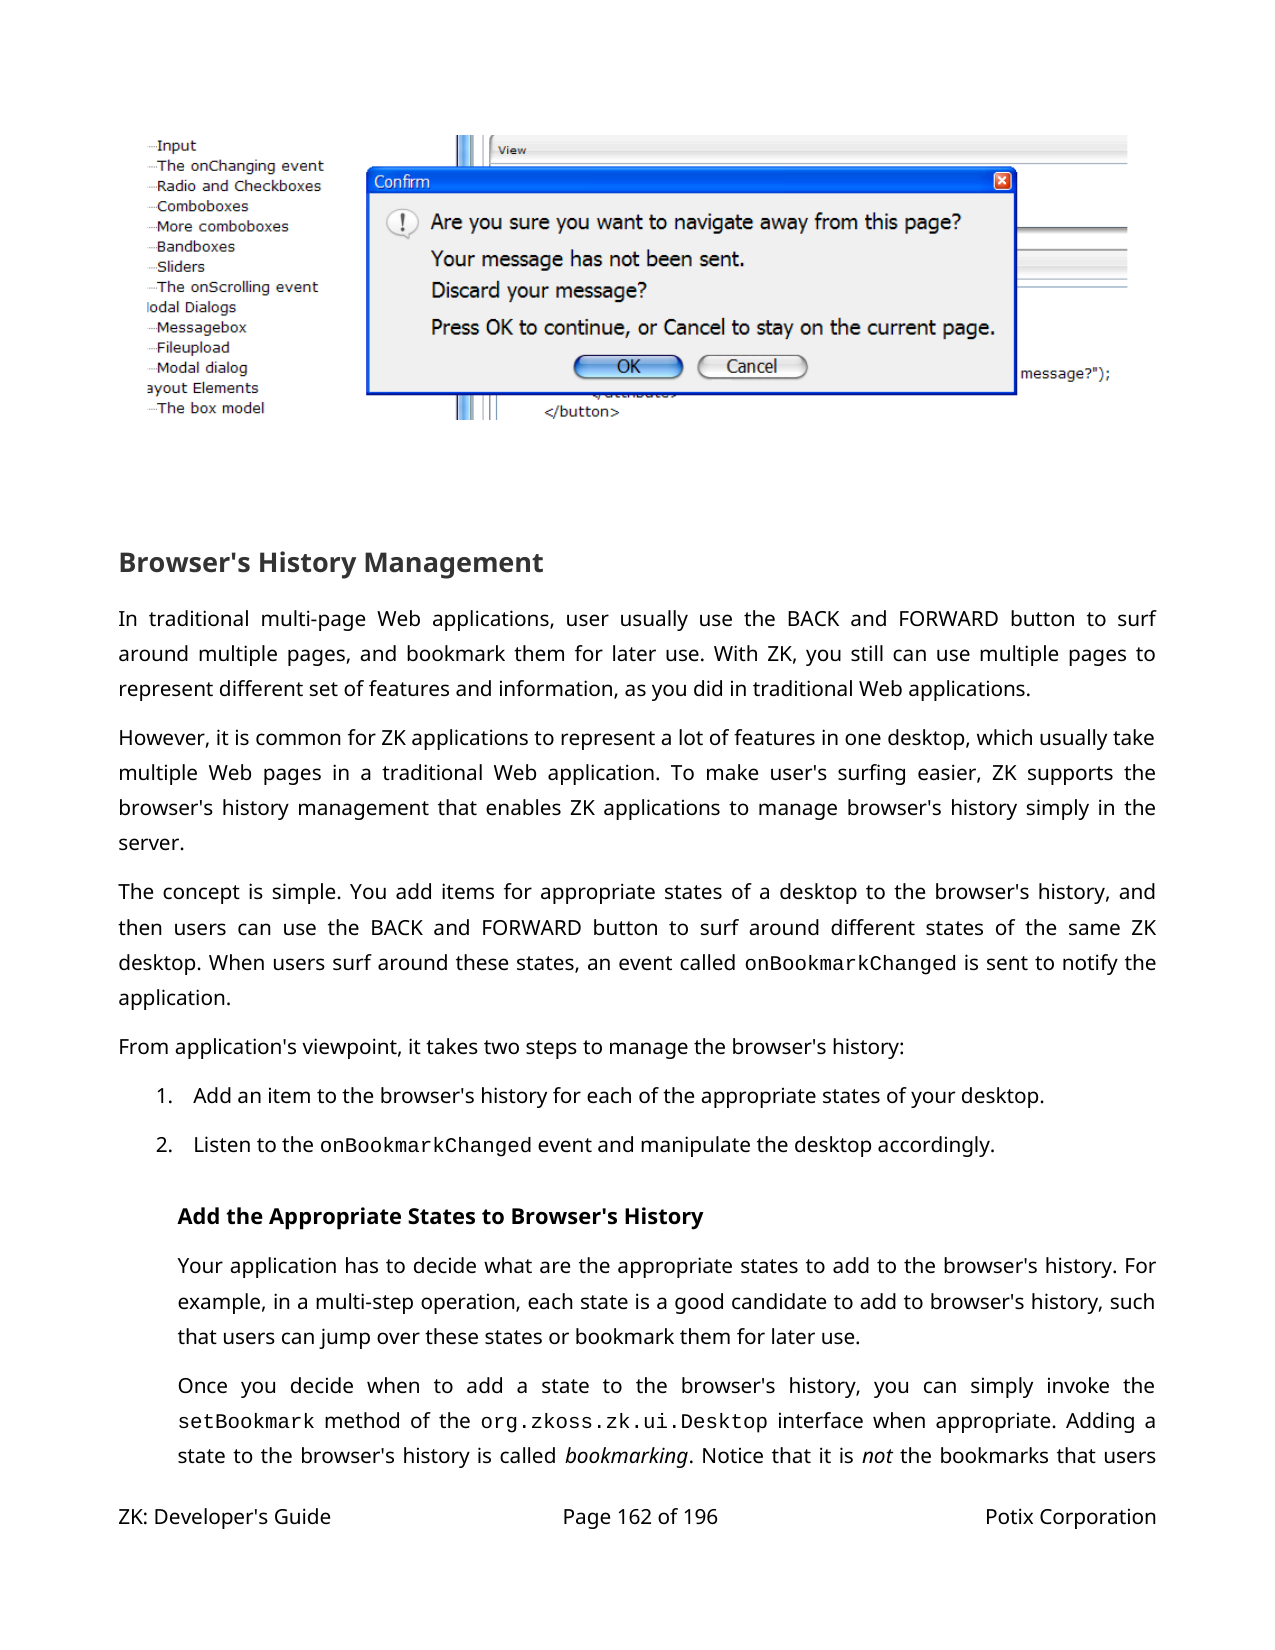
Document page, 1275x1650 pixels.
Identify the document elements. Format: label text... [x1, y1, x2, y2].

text Once you decide when to add a state to the browser's history, you can simply invoke the setBookmark method of the org.zkoss.zk.ui.Desktop interface when appropriate. Adding a state to the browser's history is called bookmarking. Notice that it is not the bookmarks that users [177, 1371, 1157, 1470]
picture [147, 135, 1128, 420]
text However, it is common for ZK applications to represent a lot of features in one desktop, which usually take multiple Web pages in a traditional Web application. To make user's surfing easier, ZK supports the browser's history management that enables ZK applications to manage browser's history simply in the server. [118, 723, 1157, 857]
subtitle Browser's History Management [118, 543, 1157, 580]
subtitle Add the Appropriate States to Browser's History [177, 1201, 1157, 1231]
list Add an item to the browser's history for each of the appropriate states of your desktop. [156, 1081, 1157, 1109]
text Your application has to decide what are the appropriate states to add to the browser's history. For example, in a multi-step operation, each state is a good candidate to add to browser's history, such that users can jump over these states or bookmark them for later use. [177, 1252, 1157, 1350]
text The concept is simple. You add items for appropriate states of a desktop to the browser's history, and then users can use the BACK and FORWARD button to surf around different states of the same ZK desktop. When users surf around these states, an event called onBookmarkChanged is sent to notify the application. [118, 877, 1157, 1012]
text In traditional multi-page Web applications, user usually use the BACK and FORWARD button to surf around multiple pages, and bookmark them for later use. With ZK, you still can use multiple pages to represent different set of features and information, as you did in traditional Web applications. [118, 604, 1157, 702]
text From application's viewpoint, it takes two steps to manage the browser's history: [118, 1032, 1157, 1060]
list Listen to the onBookmarkChanged event and manipulate the desktop accordingly. [156, 1130, 1157, 1158]
